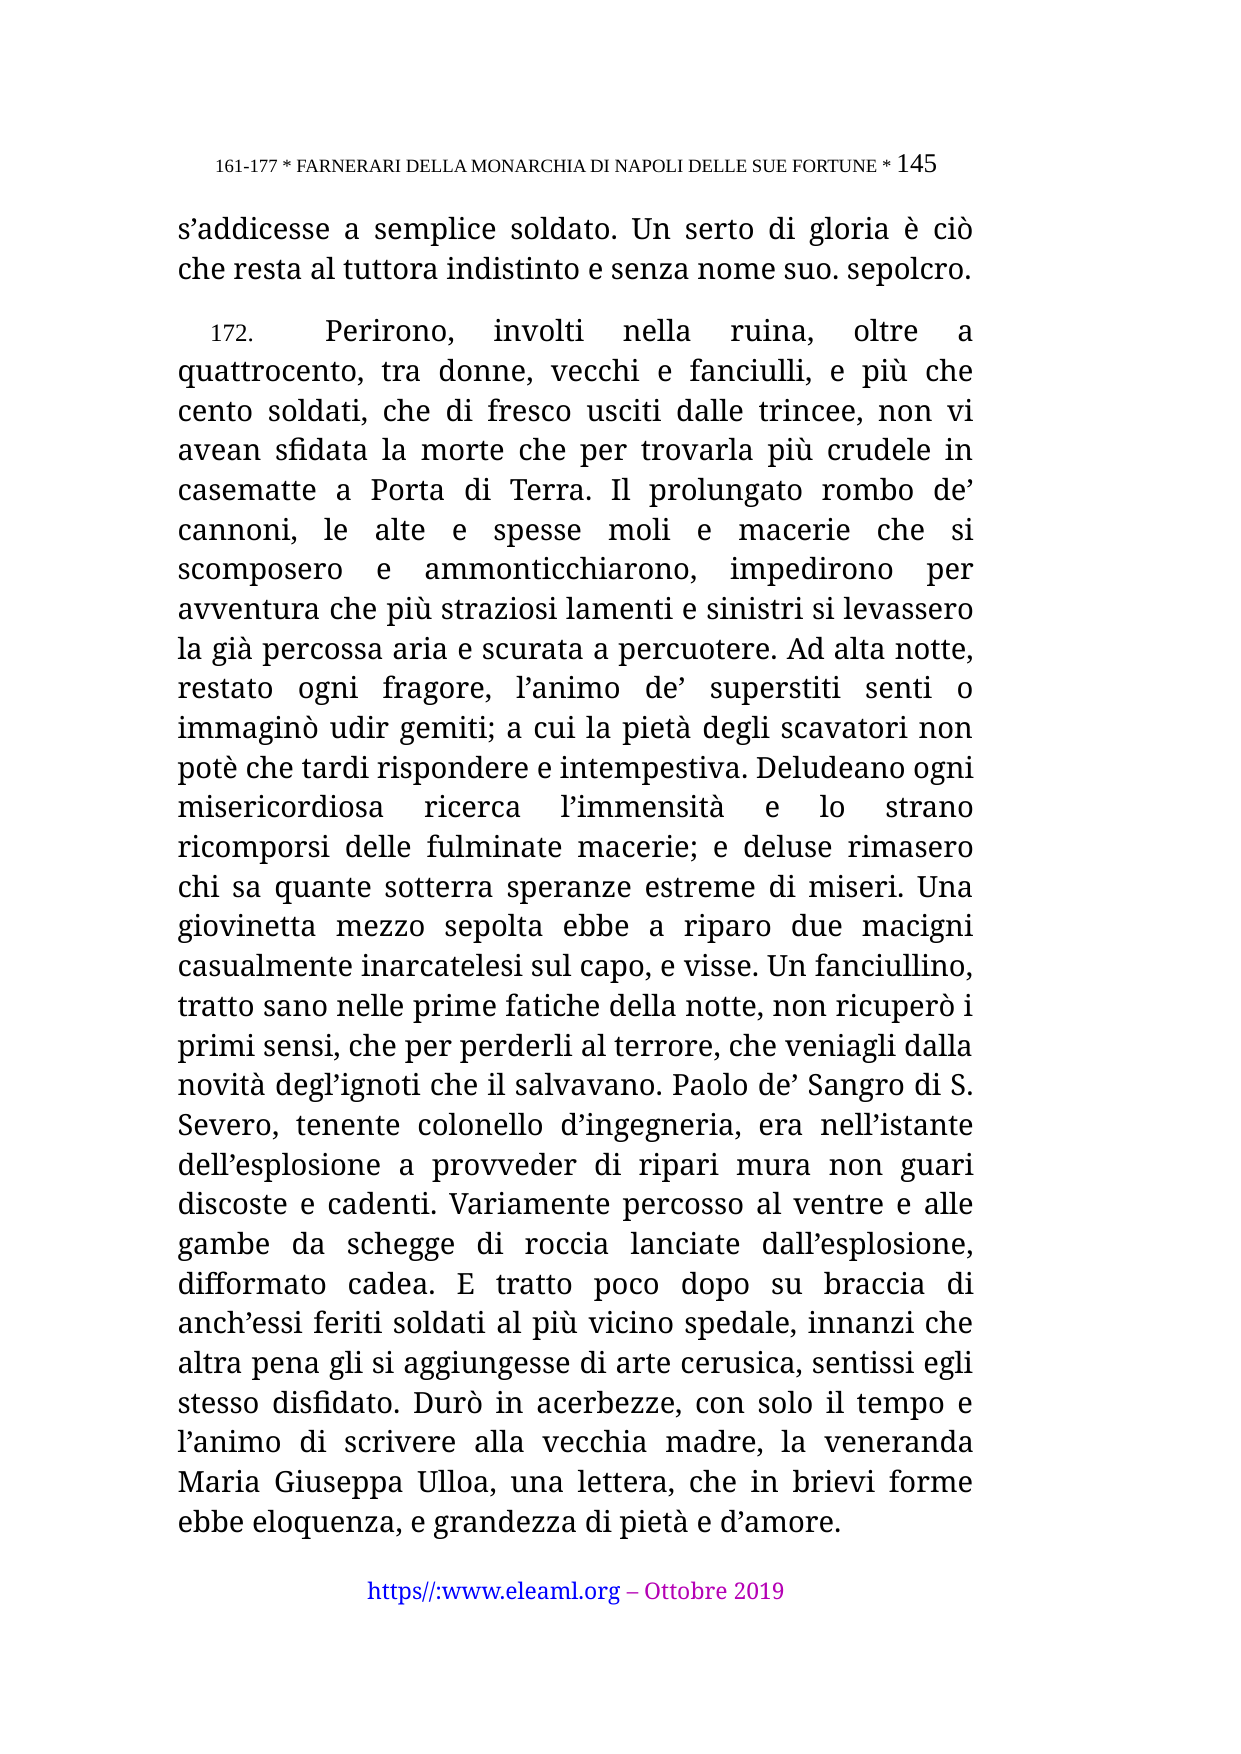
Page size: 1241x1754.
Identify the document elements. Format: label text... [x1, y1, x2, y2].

text s’addicesse a semplice soldato. Un serto di gloria è ciò che resta al tuttora indistinto e senza nome suo. sepolcro. [177, 208, 974, 288]
list Perirono, involti nella ruina, oltre a quattrocento, tra donne, vecchi e fanciulli, e più che cento soldati, che di fresco usciti dalle trincee, non vi avean sfidata la morte che per trovarla più crudele in casematte a Porta di Terra. Il prolungato rombo de’ cannoni, le alte e spesse moli e macerie che si scomposero e ammonticchiarono, impedirono per avventura che più straziosi lamenti e sinistri si levassero la già percossa aria e scurata a percuotere. Ad alta notte, restato ogni fragore, l’animo de’ superstiti senti o immaginò udir gemiti; a cui la pietà degli scavatori non potè che tardi rispondere e intempestiva. Deludeano ogni misericordiosa ricerca l’immensità e lo strano ricomporsi delle fulminate macerie; e deluse rimasero chi sa quante sotterra speranze estreme di miseri. Una giovinetta mezzo sepolta ebbe a riparo due macigni casualmente inarcatelesi sul capo, e visse. Un fanciullino, tratto sano nelle prime fatiche della notte, non ricuperò i primi sensi, che per perderli al terrore, che veniagli dalla novità degl’ignoti che il salvavano. Paolo de’ Sangro di S. Severo, tenente colonello d’ingegneria, era nell’istante dell’esplosione a provveder di ripari mura non guari discoste e cadenti. Variamente percosso al ventre e alle gambe da schegge di roccia lanciate dall’esplosione, difformato cadea. E tratto poco dopo su braccia di anch’essi feriti soldati al più vicino spedale, innanzi che altra pena gli si aggiungesse di arte cerusica, sentissi egli stesso disfidato. Durò in acerbezze, con solo il tempo e l’animo di scrivere alla vecchia madre, la veneranda Maria Giuseppa Ulloa, una lettera, che in brievi forme ebbe eloquenza, e grandezza di pietà e d’amore. [177, 310, 974, 1541]
